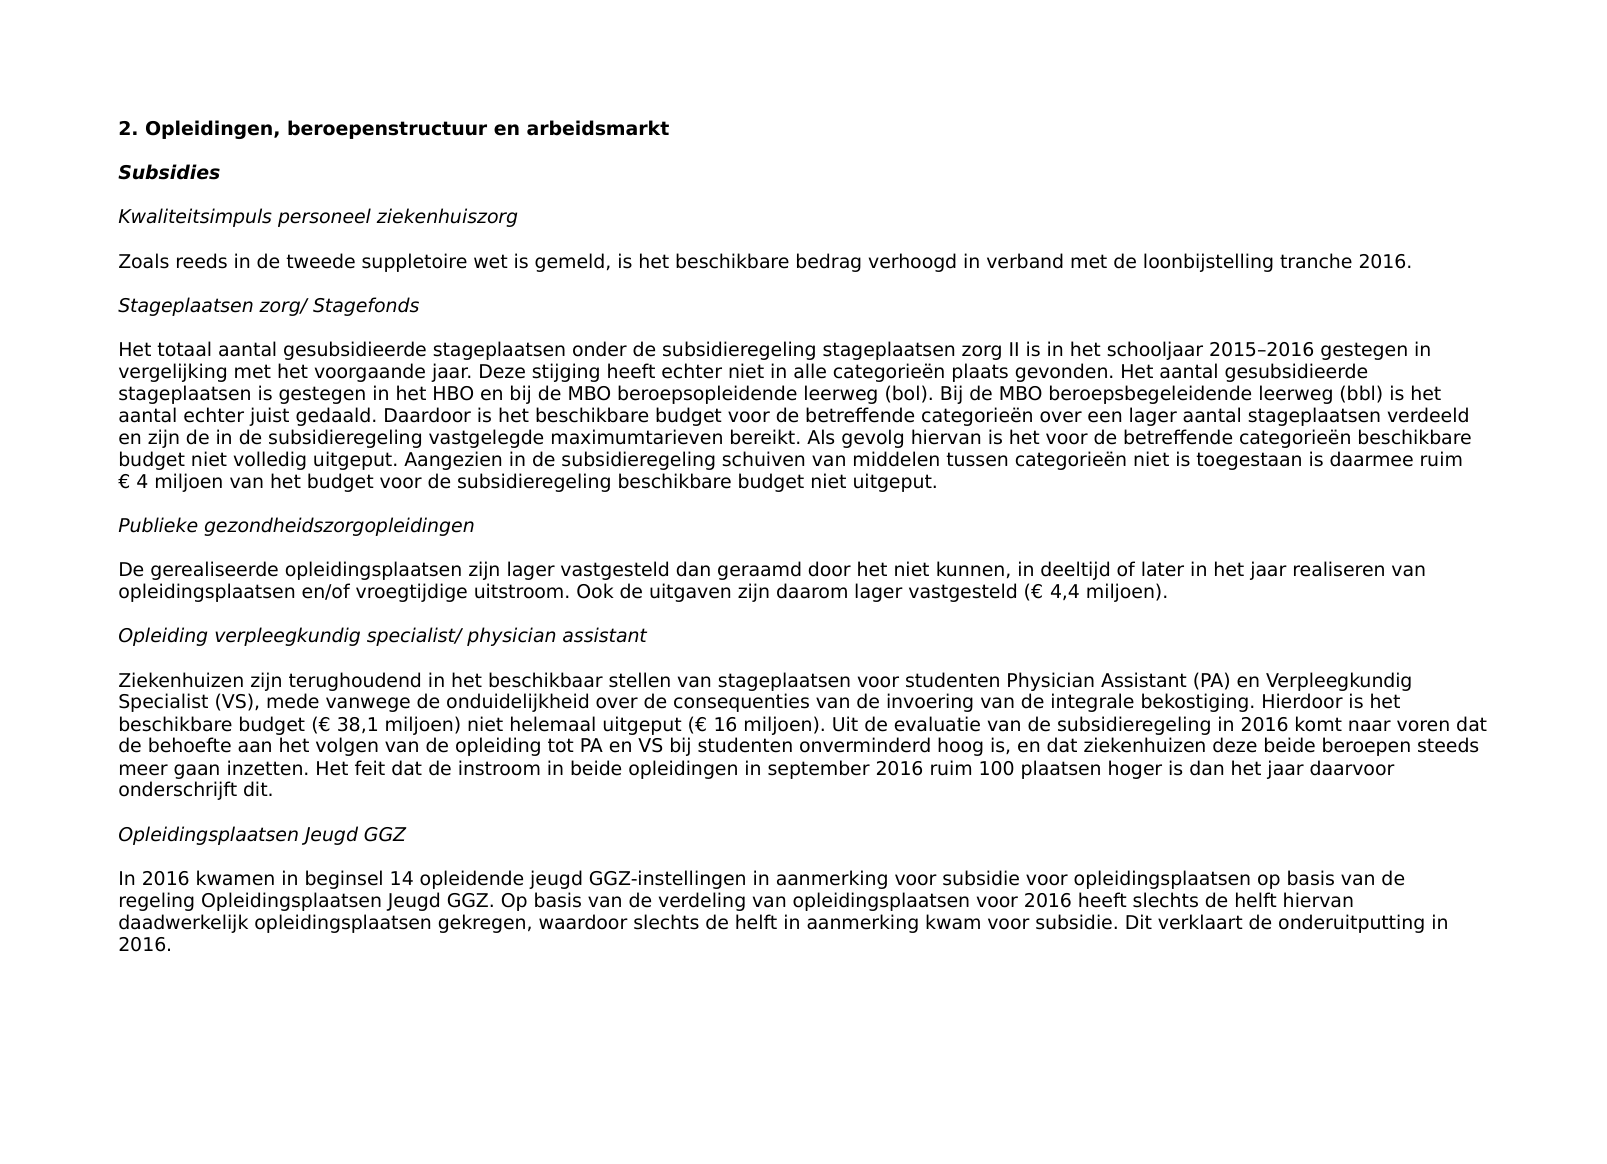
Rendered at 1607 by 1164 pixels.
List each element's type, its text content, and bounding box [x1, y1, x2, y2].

subtitle Kwaliteitsimpuls personeel ziekenhuiszorg [118, 206, 1488, 228]
text Het totaal aantal gesubsidieerde stageplaatsen onder de subsidieregeling stageplaatsen zorg II is in het schooljaar 2015–2016 gestegen in vergelijking met het voorgaande jaar. Deze stijging heeft echter niet in alle categorieën plaats gevonden. Het aantal gesubsidieerde stageplaatsen is gestegen in het HBO en bij de MBO beroepsopleidende leerweg (bol). Bij de MBO beroepsbegeleidende leerweg (bbl) is het aantal echter juist gedaald. Daardoor is het beschikbare budget voor de betreffende categorieën over een lager aantal stageplaatsen verdeeld en zijn de in de subsidieregeling vastgelegde maximumtarieven bereikt. Als gevolg hiervan is het voor de betreffende categorieën beschikbare budget niet volledig uitgeput. Aangezien in de subsidieregeling schuiven van middelen tussen categorieën niet is toegestaan is daarmee ruim € 4 miljoen van het budget voor de subsidieregeling beschikbare budget niet uitgeput. [118, 339, 1488, 493]
subtitle Opleidingsplaatsen Jeugd GGZ [118, 823, 1488, 846]
subtitle Stageplaatsen zorg/ Stagefonds [118, 295, 1488, 317]
text Ziekenhuizen zijn terughoudend in het beschikbaar stellen van stageplaatsen voor studenten Physician Assistant (PA) en Verpleegkundig Specialist (VS), mede vanwege de onduidelijkheid over de consequenties van de invoering van de integrale bekostiging. Hierdoor is het beschikbare budget (€ 38,1 miljoen) niet helemaal uitgeput (€ 16 miljoen). Uit de evaluatie van de subsidieregeling in 2016 komt naar voren dat de behoefte aan het volgen van de opleiding tot PA en VS bij studenten onverminderd hoog is, en dat ziekenhuizen deze beide beroepen steeds meer gaan inzetten. Het feit dat de instroom in beide opleidingen in september 2016 ruim 100 plaatsen hoger is dan het jaar daarvoor onderschrijft dit. [118, 669, 1488, 801]
subtitle Publieke gezondheidszorgopleidingen [118, 515, 1488, 537]
text Zoals reeds in de tweede suppletoire wet is gemeld, is het beschikbare bedrag verhoogd in verband met de loonbijstelling tranche 2016. [118, 251, 1488, 273]
text De gerealiseerde opleidingsplaatsen zijn lager vastgesteld dan geraamd door het niet kunnen, in deeltijd of later in het jaar realiseren van opleidingsplaatsen en/of vroegtijdige uitstroom. Ook de uitgaven zijn daarom lager vastgesteld (€ 4,4 miljoen). [118, 559, 1488, 603]
subtitle 2. Opleidingen, beroepenstructuur en arbeidsmarkt [118, 118, 1488, 140]
subtitle Opleiding verpleegkundig specialist/ physician assistant [118, 625, 1488, 647]
subtitle Subsidies [118, 162, 1488, 184]
text In 2016 kwamen in beginsel 14 opleidende jeugd GGZ-instellingen in aanmerking voor subsidie voor opleidingsplaatsen op basis van de regeling Opleidingsplaatsen Jeugd GGZ. Op basis van de verdeling van opleidingsplaatsen voor 2016 heeft slechts de helft hiervan daadwerkelijk opleidingsplaatsen gekregen, waardoor slechts de helft in aanmerking kwam voor subsidie. Dit verklaart de onderuitputting in 2016. [118, 868, 1488, 956]
